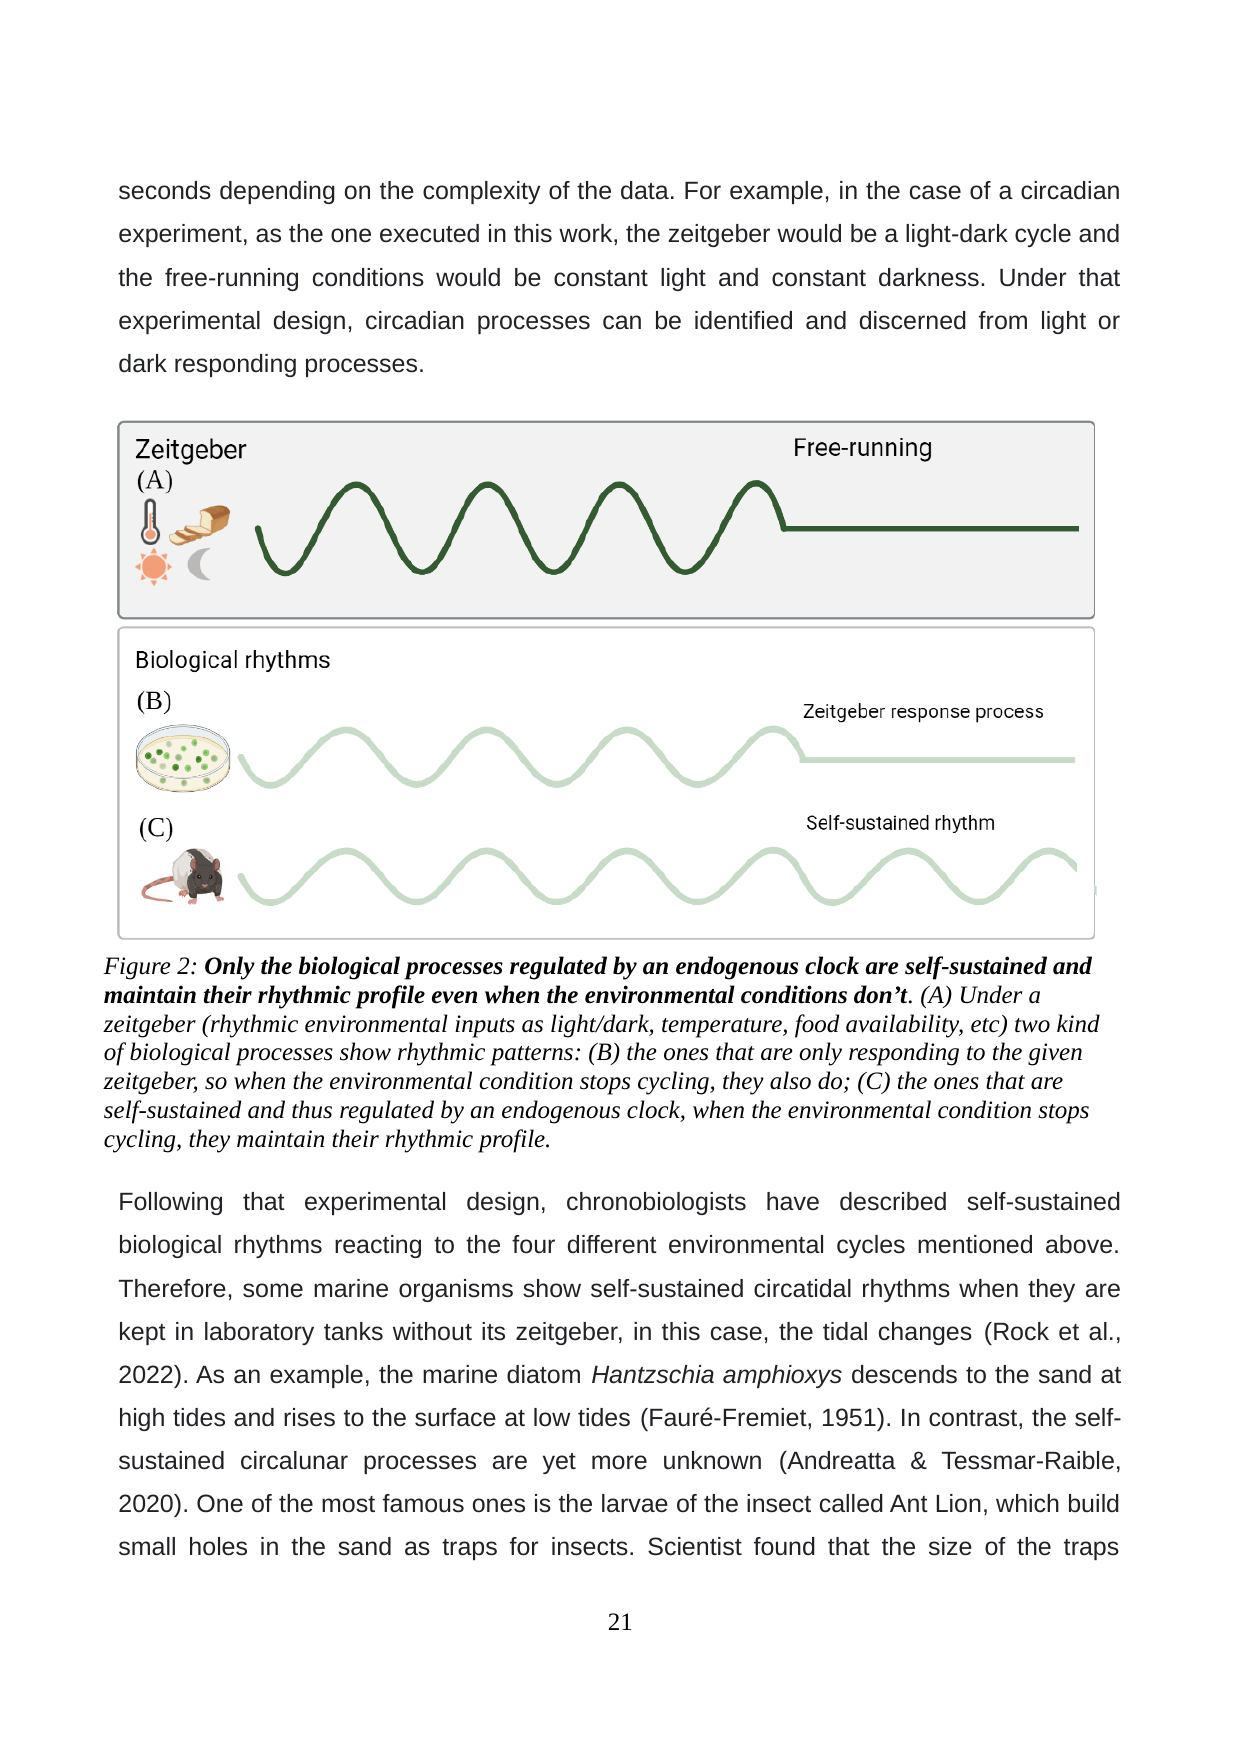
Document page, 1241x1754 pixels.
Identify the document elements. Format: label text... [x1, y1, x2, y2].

picture [103, 408, 1108, 952]
text seconds depending on the complexity of the data. For example, in the case of a circadian experiment, as the one executed in this work, the zeitgeber would be a light-dark cycle and the free-running conditions would be constant light and constant darkness. Under that experimental design, circadian processes can be identified and discerned from light or dark responding processes. [118, 176, 1122, 378]
text Figure 2: Only the biological processes regulated by an endogenous clock are self-sustained and maintain their rhythmic profile even when the environmental conditions don’t. (A) Under a zeitgeber (rhythmic environmental inputs as light/dark, temperature, food availability, etc) two kind of biological processes show rhythmic patterns: (B) the ones that are only responding to the given zeitgeber, so when the environmental condition stops cycling, they also do; (C) the ones that are self-sustained and thus regulated by an endogenous clock, when the environmental condition stops cycling, they maintain their rhythmic profile. [104, 952, 1108, 1152]
text Following that experimental design, chronobiologists have described self-sustained biological rhythms reacting to the four different environmental cycles mentioned above. Therefore, some marine organisms show self-sustained circatidal rhythms when they are kept in laboratory tanks without its zeitgeber, in this case, the tidal changes (Rock et al., 2022)⁠. As an example, the marine diatom Hantzschia amphioxys descends to the sand at high tides and rises to the surface at low tides (Fauré-Fremiet, 1951)⁠. In contrast, the self-sustained circalunar processes are yet more unknown (Andreatta & Tessmar-Raible, 2020)⁠. One of the most famous ones is the larvae of the insect called Ant Lion, which build small holes in the sand as traps for insects. Scientist found that the size of the traps [118, 1187, 1122, 1561]
